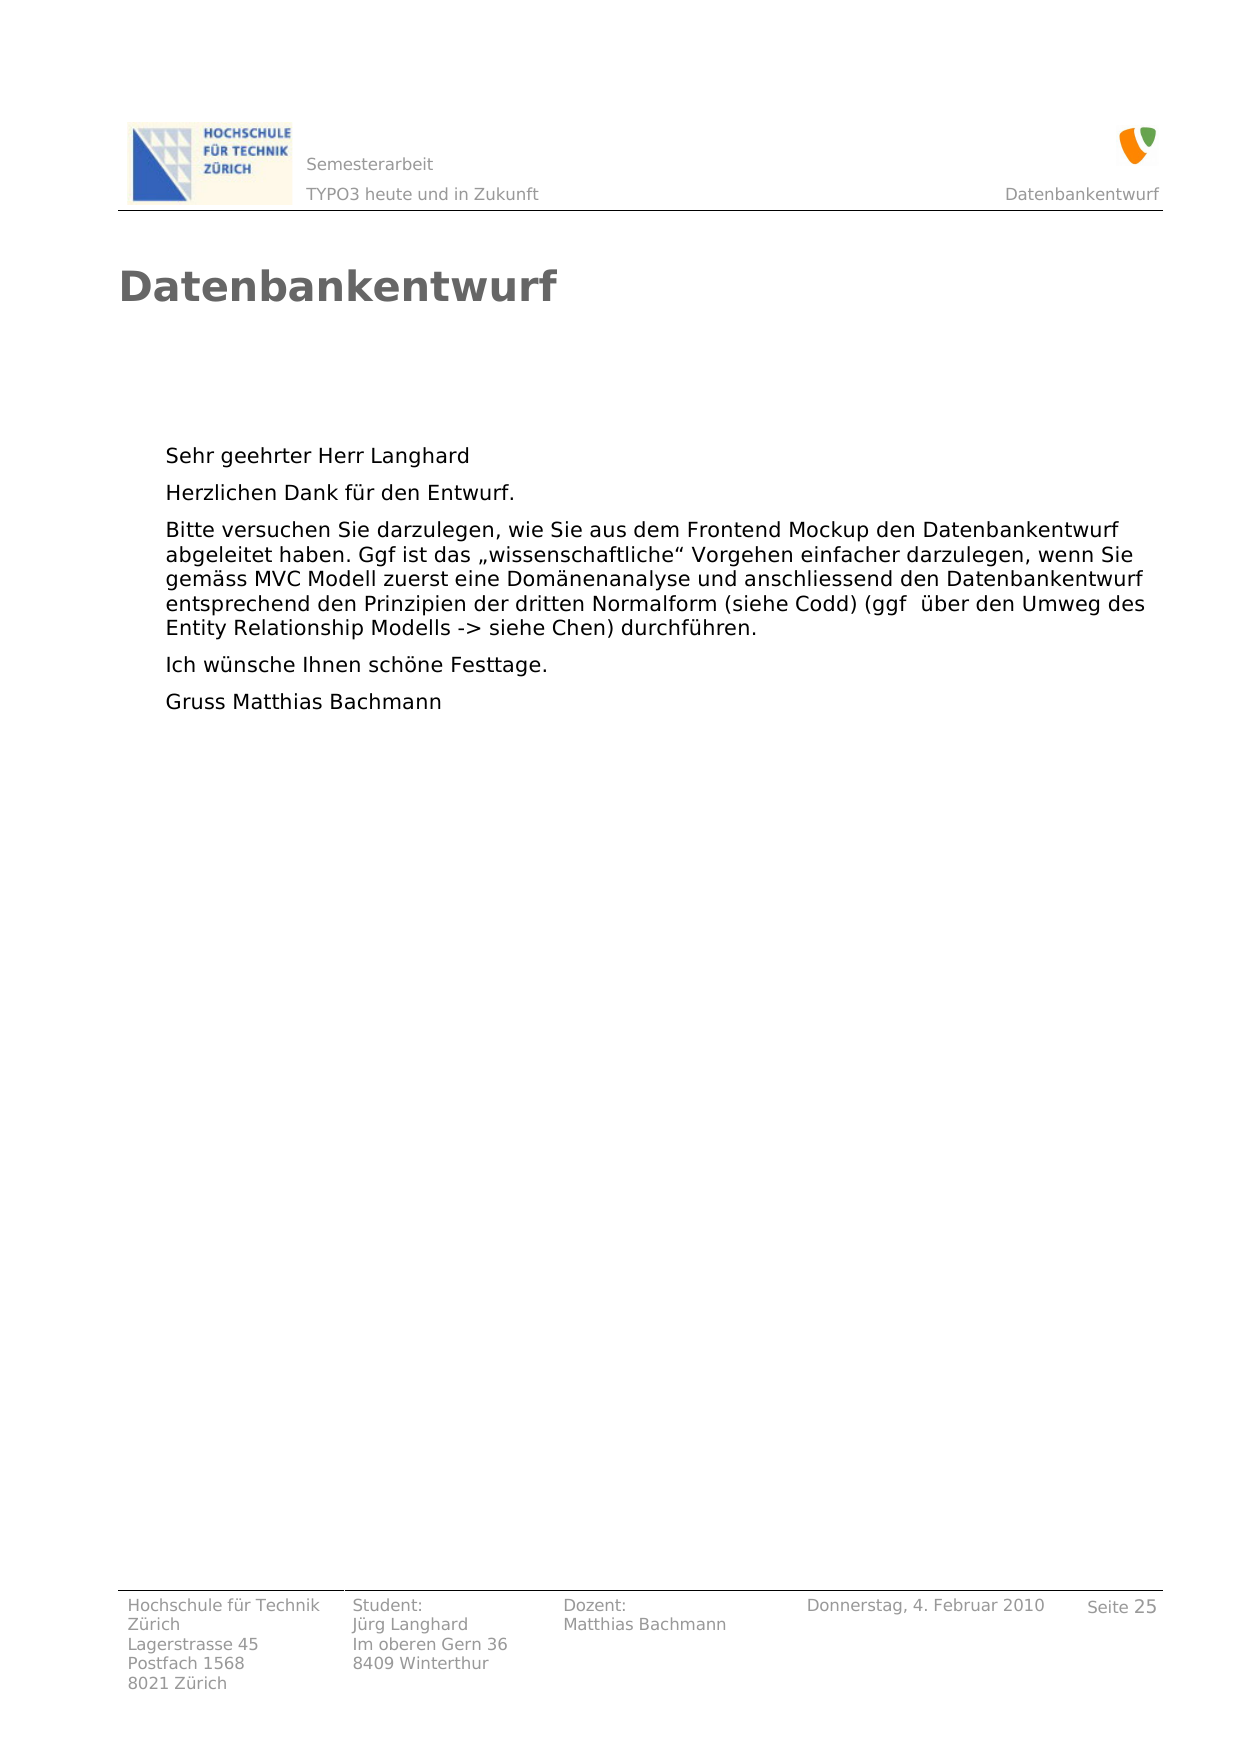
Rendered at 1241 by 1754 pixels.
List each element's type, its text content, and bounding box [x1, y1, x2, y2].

text Ich wünsche Ihnen schöne Festtage. [165, 653, 1163, 677]
text Bitte versuchen Sie darzulegen, wie Sie aus dem Frontend Mockup den Datenbankentwurf abgeleitet haben. Ggf ist das „wissenschaftliche“ Vorgehen einfacher darzulegen, wenn Sie gemäss MVC Modell zuerst eine Domänenanalyse und anschliessend den Datenbankentwurf entsprechend den Prinzipien der dritten Normalform (siehe Codd) (ggf über den Umweg des Entity Relationship Modells -> siehe Chen) durchführen. [165, 518, 1163, 641]
picture [1116, 125, 1159, 166]
text Gruss Matthias Bachmann [165, 690, 1163, 714]
subtitle Datenbankentwurf [118, 263, 1163, 311]
text Sehr geehrter Herr Langhard [165, 444, 1163, 469]
text Herzlichen Dank für den Entwurf. [165, 481, 1163, 506]
picture [127, 122, 293, 205]
